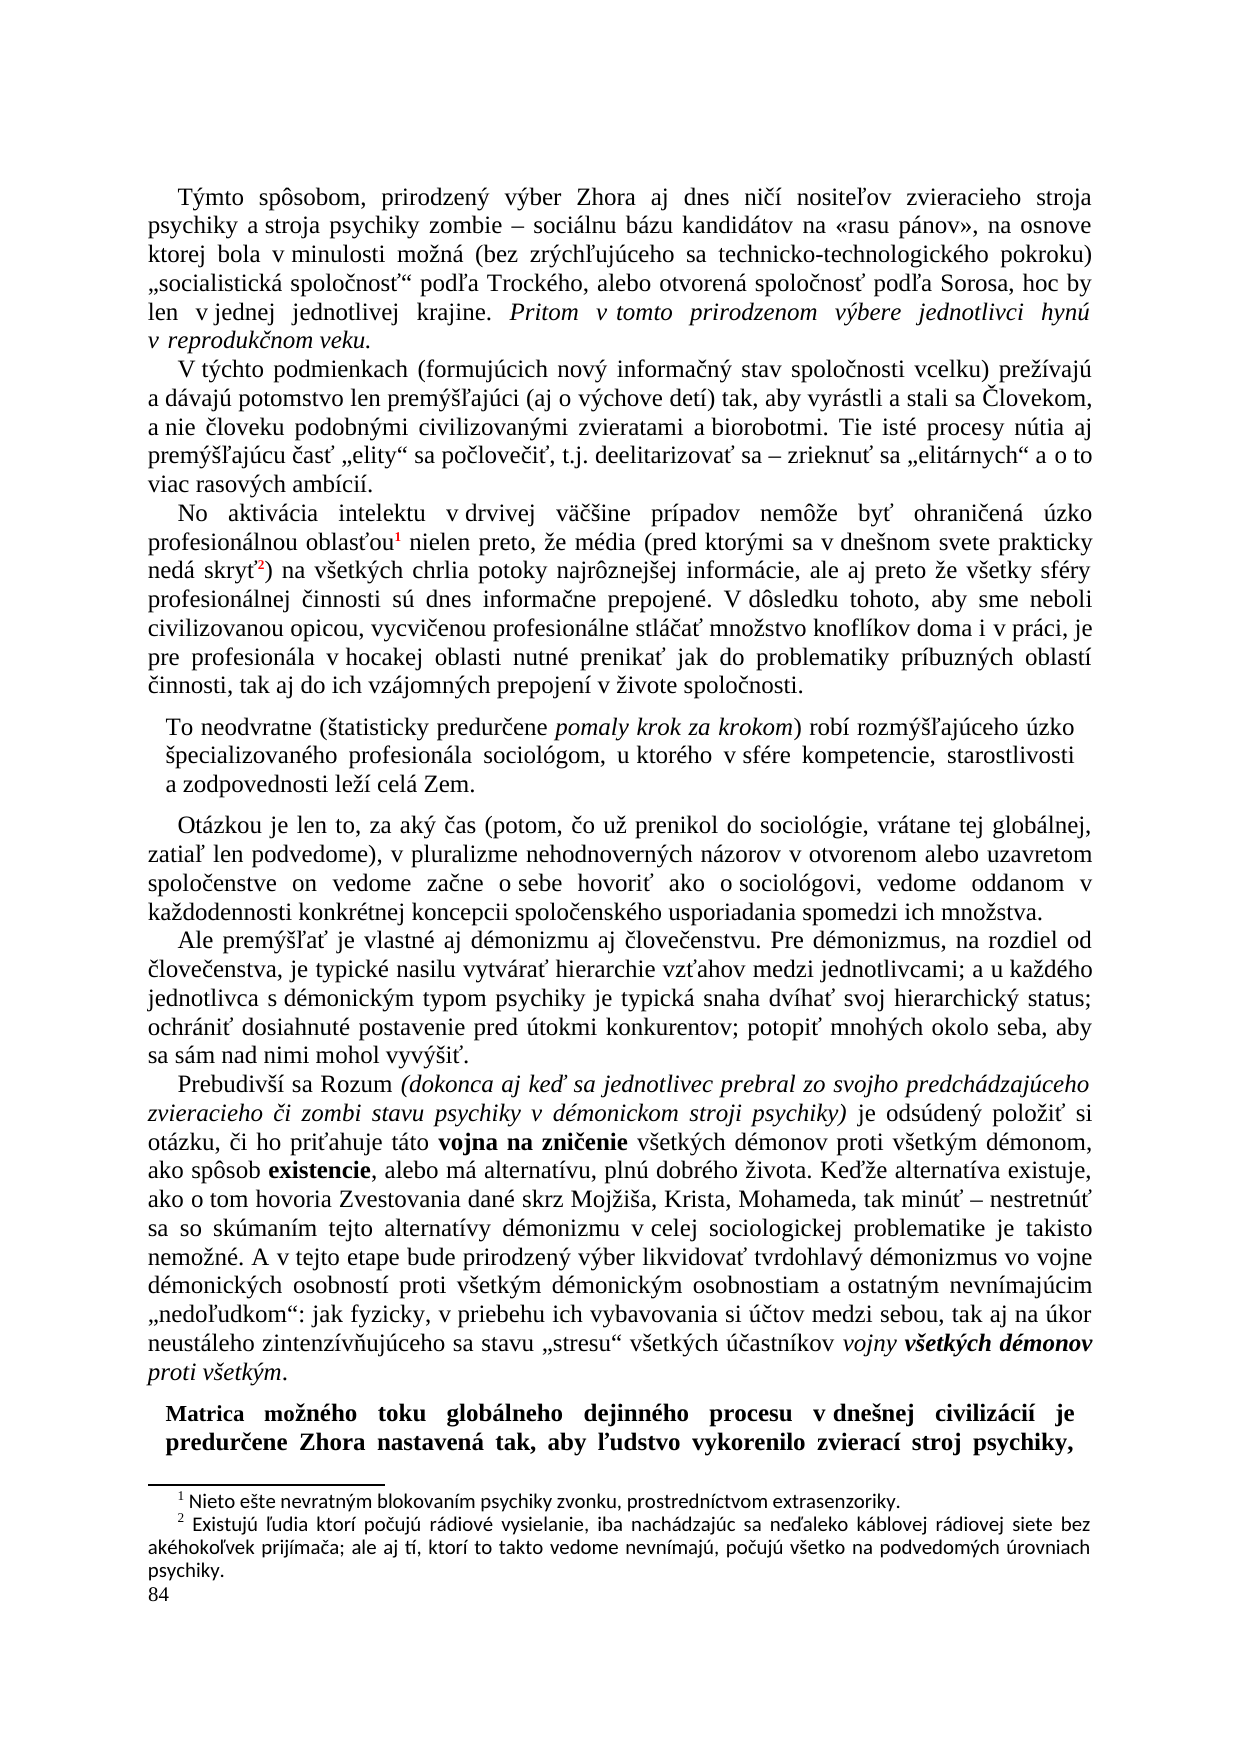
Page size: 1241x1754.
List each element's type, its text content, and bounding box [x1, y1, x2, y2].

text Маtrica možného toku globálneho dejinného procesu v dnešnej civilizácií je predurčene Zhora nastavená tak, aby ľudstvo vykorenilo zvierací stroj psychiky, [165, 1398, 1075, 1455]
text Ale premýšľať je vlastné aj démonizmu aj človečenstvu. Pre démonizmus, na rozdiel od človečenstva, je typické nasilu vytvárať hierarchie vzťahov medzi jednotlivcami; a u každého jednotlivca s démonickým typom psychiky je typická snaha dvíhať svoj hierarchický status; ochrániť dosiahnuté postavenie pred útokmi konkurentov; potopiť mnohých okolo seba, aby sa sám nad nimi mohol vyvýšiť. [148, 925, 1093, 1069]
text No aktivácia intelektu v drvivej väčšine prípadov nemôže byť ohraničená úzko profesionálnou oblasťou nielen preto, že média (pred ktorými sa v dnešnom svete prakticky nedá skryť) na všetkých chrlia potoky najrôznejšej informácie, ale aj preto že všetky sféry profesionálnej činnosti sú dnes informačne prepojené. V dôsledku tohoto, aby sme neboli civilizovanou opicou, vycvičenou profesionálne stláčať množstvo knoflíkov doma i v práci, je pre profesionála v hocakej oblasti nutné prenikať jak do problematiky príbuzných oblastí činnosti, tak aj do ich vzájomných prepojení v živote spoločnosti. [148, 498, 1093, 699]
text Otázkou je len to, za aký čas (potom, čo už prenikol do sociológie, vrátane tej globálnej, zatiaľ len podvedome), v pluralizme nehodnoverných názorov v otvorenom alebo uzavretom spoločenstve on vedome začne o sebe hovoriť ako o sociológovi, vedome oddanom v každodennosti konkrétnej koncepcii spoločenského usporiadania spomedzi ich množstva. [148, 810, 1093, 925]
text Existujú ľudia ktorí počujú rádiové vysielanie, iba nachádzajúc sa neďaleko káblovej rádiovej siete bez akéhokoľvek prijímača; ale aj tí, ktorí to takto vedome nevnímajú, počujú všetko na podvedomých úrovniach psychiky. [148, 1513, 1093, 1582]
text To neodvratne (štatisticky predurčene pomaly krok za krokom) robí rozmýšľajúceho úzko špecializovaného profesionála sociológom, u ktorého v sfére kompetencie, starostlivosti a zodpovednosti leží celá Zem. [165, 712, 1075, 798]
text Nieto ešte nevratným blokovaním psychiky zvonku, prostredníctvom extrasenzoriky. [148, 1491, 1093, 1513]
text V týchto podmienkach (formujúcich nový informačný stav spoločnosti vcelku) prežívajú a dávajú potomstvo len premýšľajúci (aj o výchove detí) tak, aby vyrástli a stali sa Človekom, a nie človeku podobnými civilizovanými zvieratami a biorobotmi. Tie isté procesy nútia aj premýšľajúcu časť „elity“ sa počlovečiť, t.j. deelitarizovať sa – zrieknuť sa „elitárnych“ a o to viac rasových ambícií. [148, 354, 1093, 498]
text Týmto spôsobom, prirodzený výber Zhora aj dnes ničí nositeľov zvieracieho stroja psychiky a stroja psychiky zombie – sociálnu bázu kandidátov na «rasu pánov», na osnove ktorej bola v minulosti možná (bez zrýchľujúceho sa technicko-technologického pokroku) „socialistická spoločnosť“ podľa Trockého, alebo otvorená spoločnosť podľa Sorosa, hoc by len v jednej jednotlivej krajine. Pritom v tomto prirodzenom výbere jednotlivci hynú v reprodukčnom veku. [148, 182, 1093, 354]
text Prebudivší sa Rozum (dokonca aj keď sa jednotlivec prebral zo svojho predchádzajúceho zvieracieho či zombi stavu psychiky v démonickom stroji psychiky) je odsúdený položiť si otázku, či ho priťahuje táto vojna na zničenie všetkých démonov proti všetkým démonom, ako spôsob existencie, alebo má alternatívu, plnú dobrého života. Keďže alternatíva existuje, ako o tom hovoria Zvestovania dané skrz Mojžiša, Krista, Mohameda, tak minúť – nestretnúť sa so skúmaním tejto alternatívy démonizmu v celej sociologickej problematike je takisto nemožné. A v tejto etape bude prirodzený výber likvidovať tvrdohlavý démonizmus vo vojne démonických osobností proti všetkým démonickým osobnostiam a ostatným nevnímajúcim „nedoľudkom“: jak fyzicky, v priebehu ich vybavovania si účtov medzi sebou, tak aj na úkor neustáleho zintenzívňujúceho sa stavu „stresu“ všetkých účastníkov vojny všetkých démonov proti všetkým. [148, 1069, 1093, 1385]
